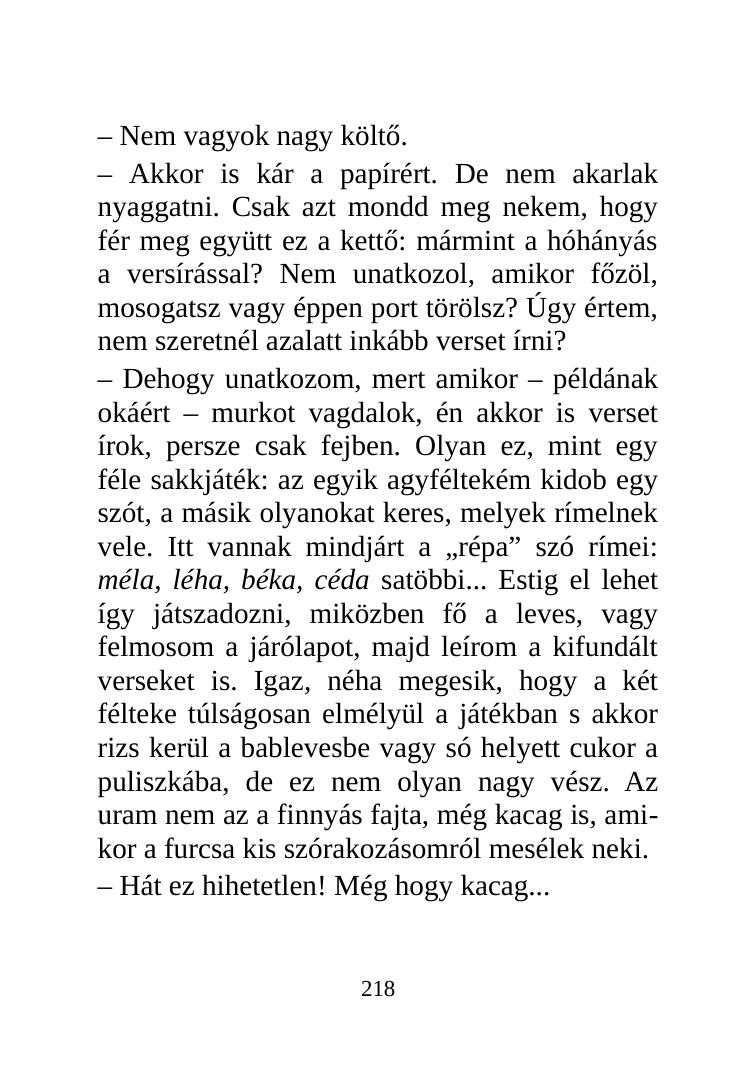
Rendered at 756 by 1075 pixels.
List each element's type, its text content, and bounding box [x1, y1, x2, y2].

text – Nem vagyok nagy költő. [97, 118, 658, 152]
text – Akkor is kár a papírért. De nem akarlak nyaggatni. Csak azt mondd meg nekem, hogy fér meg együtt ez a kettő: mármint a hóhányás a versírással? Nem unatkozol, amikor főzöl, mosogatsz vagy éppen port törölsz? Úgy értem, nem szeretnél azalatt inkább verset írni? [97, 156, 658, 357]
text – Dehogy unatkozom, mert amikor – példának okáért – murkot vagdalok, én akkor is verset írok, persze csak fejben. Olyan ez, mint egy féle sakkjáték: az egyik agyféltekém kidob egy szót, a másik olyanokat keres, melyek rímelnek vele. Itt vannak mindjárt a „répa” szó rímei: méla, léha, béka, céda satöbbi... Estig el lehet így játszadozni, miközben fő a leves, vagy felmosom a járólapot, majd leírom a kifundált verseket is. Igaz, néha megesik, hogy a két félteke túlságosan elmélyül a játékban s akkor rizs kerül a bablevesbe vagy só helyett cukor a pu­liszkába, de ez nem olyan nagy vész. Az uram nem az a finnyás fajta, még kacag is, ami­kor a furcsa kis szórakozásomról mesélek neki. [97, 361, 658, 864]
text – Hát ez hihetetlen! Még hogy kacag... [97, 868, 658, 902]
